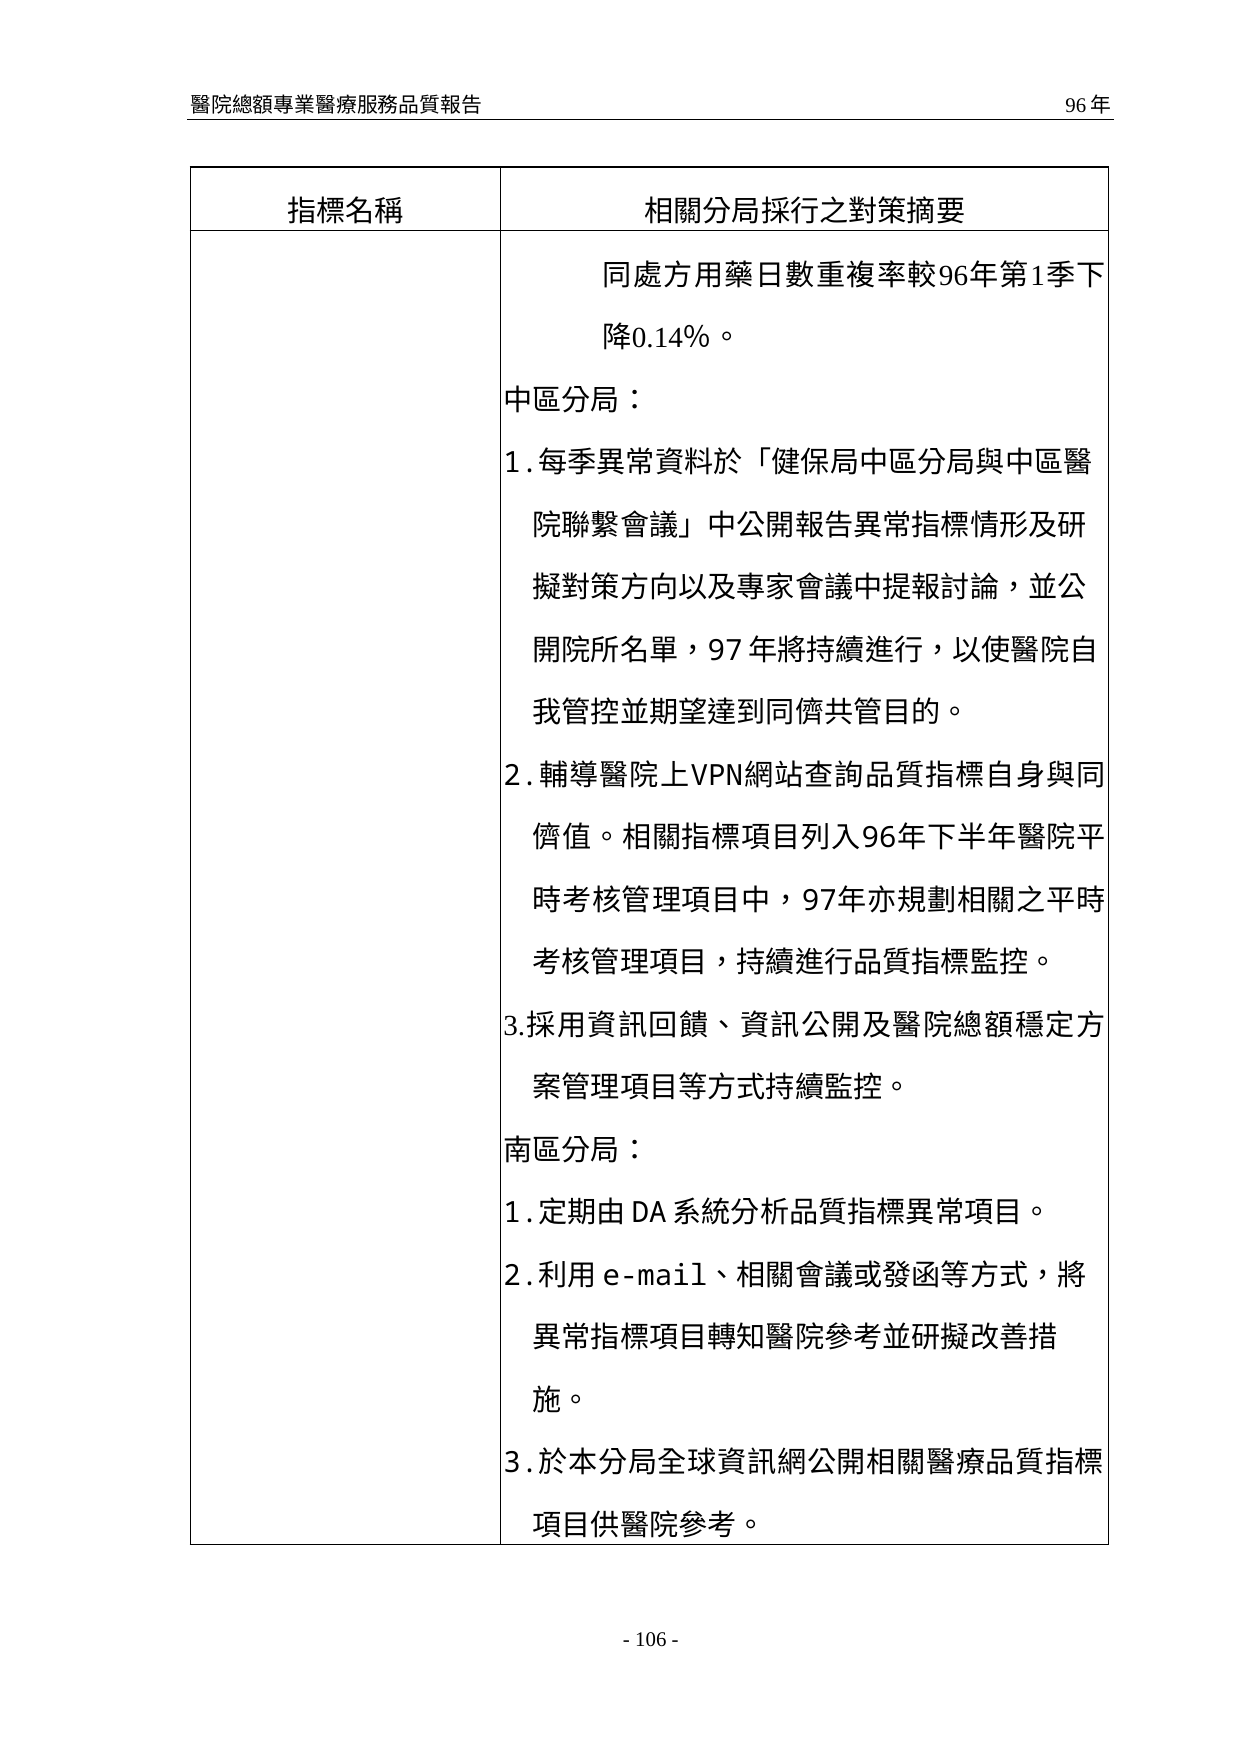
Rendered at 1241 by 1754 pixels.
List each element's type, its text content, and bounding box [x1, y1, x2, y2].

table_cell 同處方用藥日數重複率較96年第1季下降0.14％。 中區分局： 1.每季異常資料於「健保局中區分局與中區醫院聯繫會議」中公開報告異常指標情形及研擬對策方向以及專家會議中提報討論，並公開院所名單，97年將持續進行，以使醫院自我管控並期望達到同儕共管目的。 2.輔導醫院上VPN網站查詢品質指標自身與同儕值。相關指標項目列入96年下半年醫院平時考核管理項目中，97年亦規劃相關之平時考核管理項目，持續進行品質指標監控。 3.採用資訊回饋、資訊公開及醫院總額穩定方案管理項目等方式持續監控。 南區分局： 1.定期由DA系統分析品質指標異常項目。 2.利用e-mail、相關會議或發函等方式，將異常指標項目轉知醫院參考並研擬改善措施。 3.於本分局全球資訊網公開相關醫療品質指標項目供醫院參考。 [501, 231, 1108, 1543]
table_header 相關分局採行之對策摘要 [501, 168, 1108, 230]
table_header 指標名稱 [191, 168, 500, 230]
table_cell [191, 231, 500, 1543]
